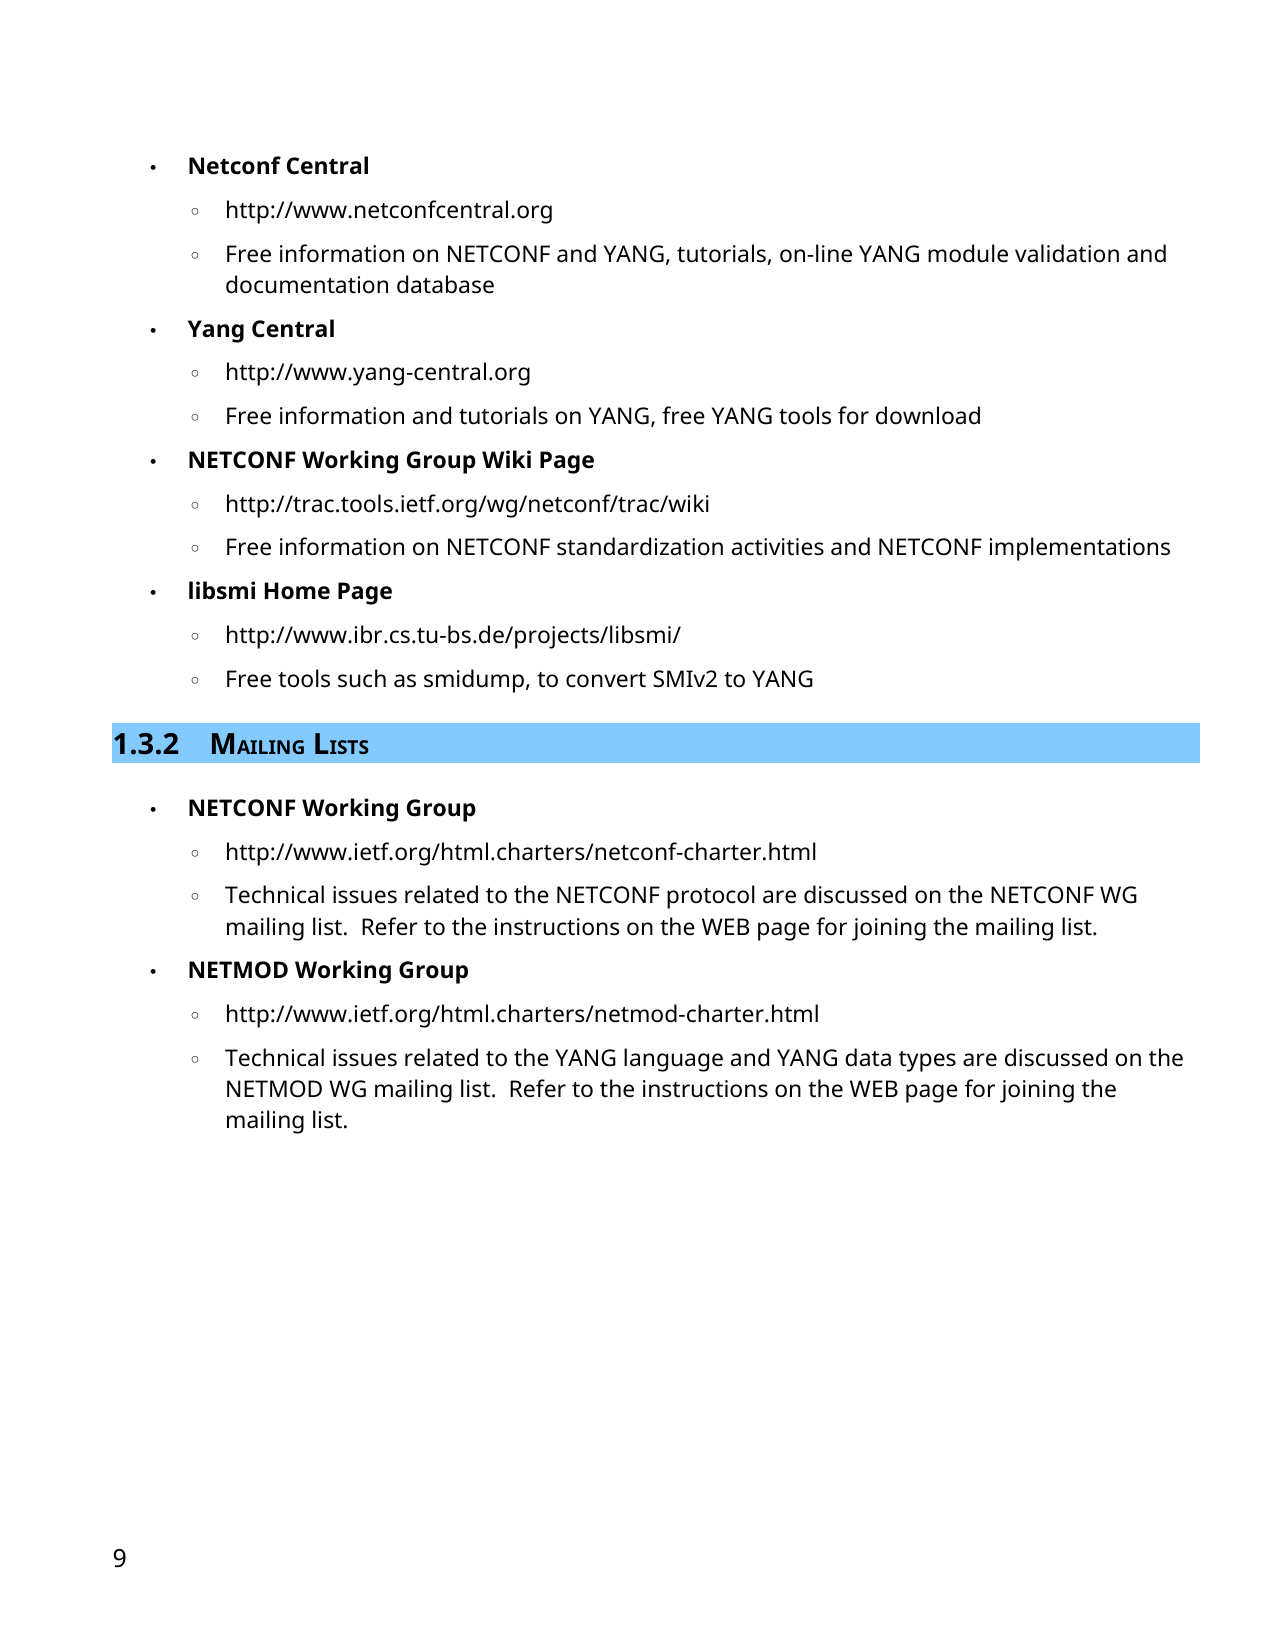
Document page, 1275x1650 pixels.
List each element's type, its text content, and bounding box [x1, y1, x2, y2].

list Technical issues related to the YANG language and YANG data types are discussed on the NETMOD WG mailing list. Refer to the instructions on the WEB page for joining the mailing list. [187, 1042, 1200, 1136]
list http://www.ietf.org/html.charters/netconf-charter.html [187, 836, 1200, 867]
list Free information on NETCONF standardization activities and NETCONF implementations [187, 531, 1200, 562]
list NETCONF Working Group Wiki Page [150, 444, 1200, 475]
list http://www.netconfcentral.org [187, 194, 1200, 225]
list Netconf Central [150, 150, 1200, 181]
list http://www.yang-central.org [187, 356, 1200, 387]
list libsmi Home Page [150, 575, 1200, 606]
list Free information on NETCONF and YANG, tutorials, on-line YANG module validation and documentation database [187, 237, 1200, 300]
list http://www.ietf.org/html.charters/netmod-charter.html [187, 998, 1200, 1029]
list NETCONF Working Group [150, 792, 1200, 823]
list Technical issues related to the NETCONF protocol are discussed on the NETCONF WG mailing list. Refer to the instructions on the WEB page for joining the mailing list. [187, 879, 1200, 942]
list http://trac.tools.ietf.org/wg/netconf/trac/wiki [187, 487, 1200, 519]
list NETMOD Working Group [150, 954, 1200, 986]
list Yang Central [150, 312, 1200, 344]
list Free information and tutorials on YANG, free YANG tools for download [187, 400, 1200, 431]
list Free tools such as smidump, to convert SMIv2 to YANG [187, 662, 1200, 694]
list http://www.ibr.cs.tu-bs.de/projects/libsmi/ [187, 619, 1200, 650]
subtitle Mailing Lists [112, 723, 1200, 763]
